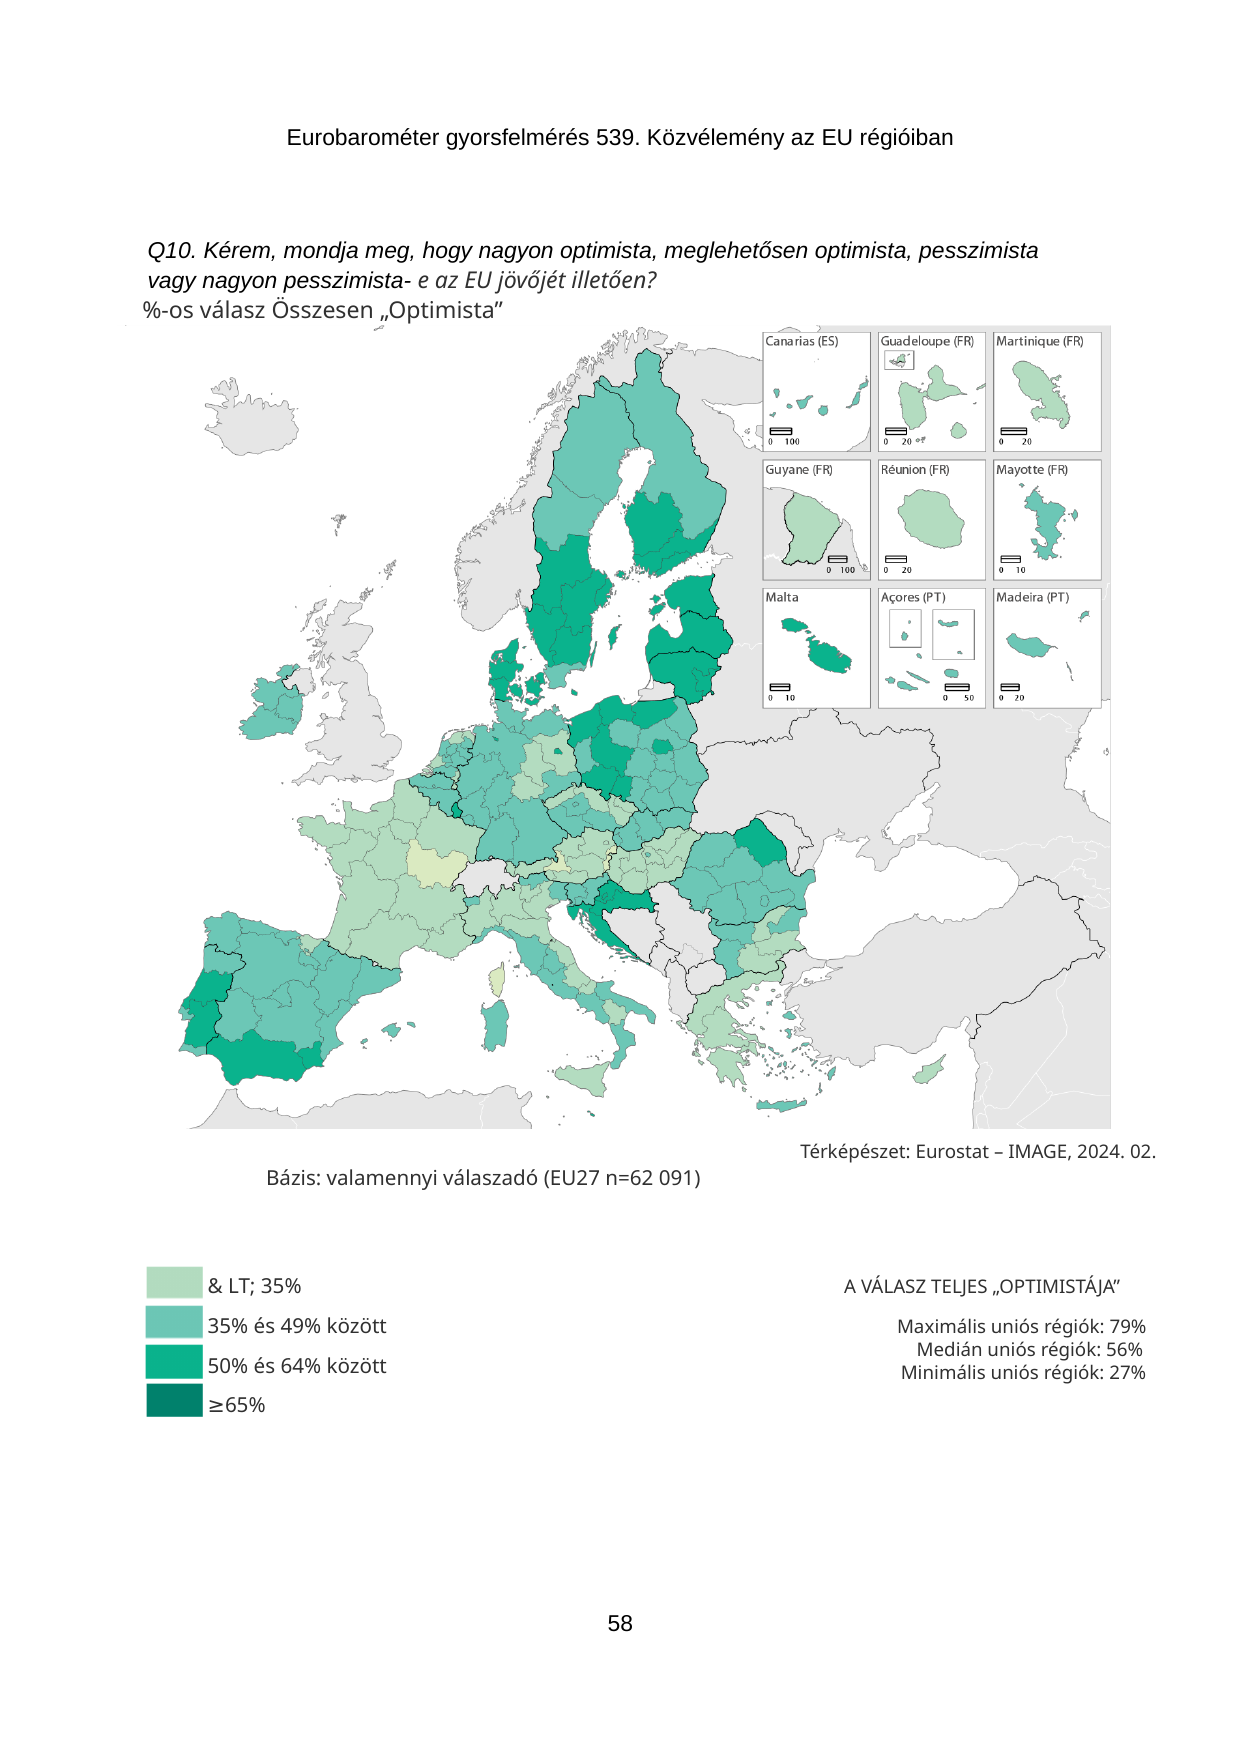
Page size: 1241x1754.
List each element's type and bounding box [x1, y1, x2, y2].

picture [146, 1306, 202, 1339]
picture [147, 1384, 202, 1416]
picture [146, 1345, 202, 1378]
picture [117, 321, 1118, 1129]
picture [147, 1267, 202, 1299]
